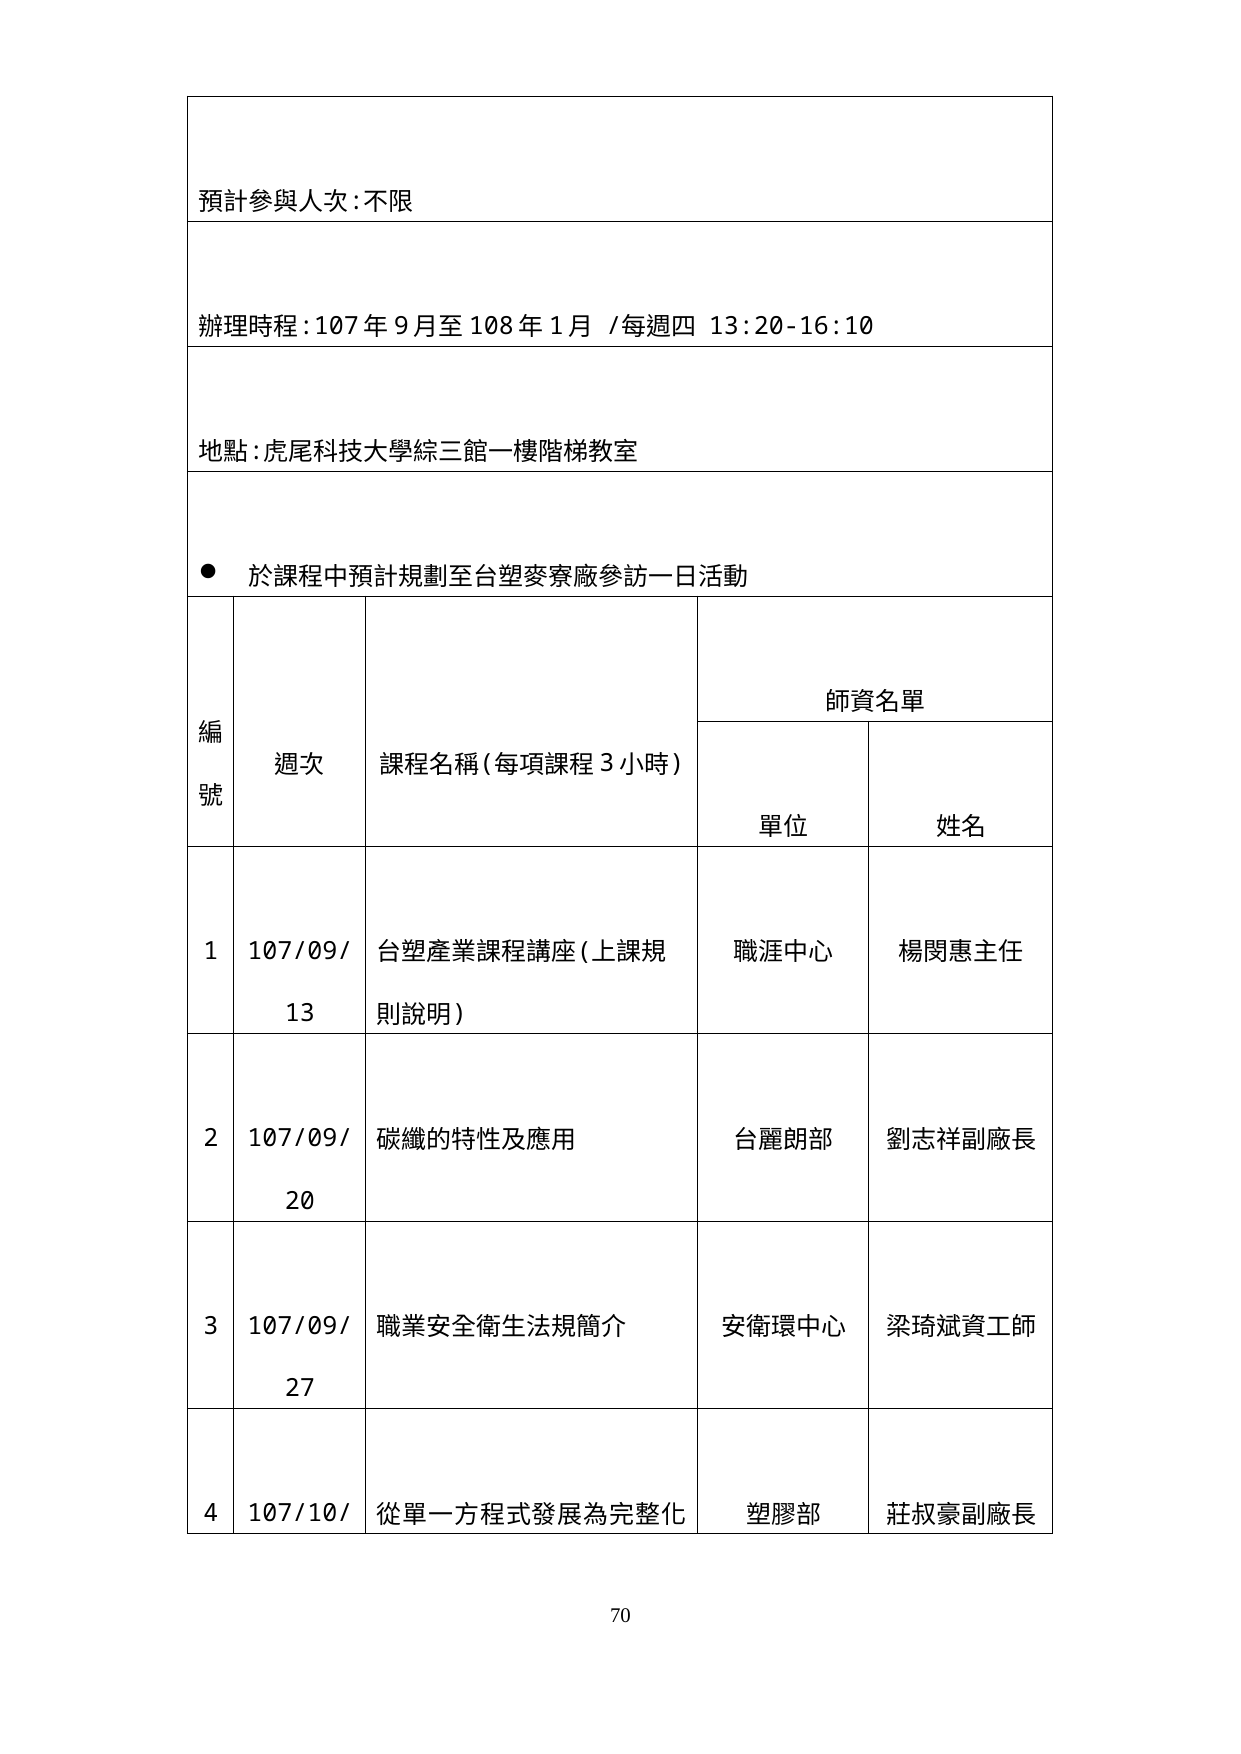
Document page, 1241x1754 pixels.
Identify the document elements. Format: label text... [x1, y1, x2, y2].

table_cell 107/09/13 [234, 847, 365, 1033]
table_cell 劉志祥副廠長 [869, 1034, 1052, 1221]
table_cell 從單一方程式發展為完整化 [366, 1409, 697, 1533]
table_cell 辦理時程:107年9月至108年1月 /每週四 13:20-16:10 [188, 222, 1052, 346]
table_cell 師資名單 [698, 597, 1052, 721]
table_cell 編號 [188, 597, 233, 846]
table_cell 莊叔豪副廠長 [869, 1409, 1052, 1533]
table_cell 安衛環中心 [698, 1222, 868, 1408]
table_cell 107/09/27 [234, 1222, 365, 1408]
table_cell 台塑產業課程講座(上課規則說明) [366, 847, 697, 1033]
table_cell 週次 [234, 597, 365, 846]
table_cell 課程名稱(每項課程3小時) [366, 597, 697, 846]
table_cell 台麗朗部 [698, 1034, 868, 1221]
table_cell 職業安全衛生法規簡介 [366, 1222, 697, 1408]
table_cell 塑膠部 [698, 1409, 868, 1533]
table_cell 107/09/20 [234, 1034, 365, 1221]
table_cell 單位 [698, 722, 868, 846]
table_cell 4 [188, 1409, 233, 1533]
table_cell 楊閔惠主任 [869, 847, 1052, 1033]
table_cell 3 [188, 1222, 233, 1408]
table_cell 預計參與人次:不限 [188, 97, 1052, 221]
table_cell 姓名 [869, 722, 1052, 846]
table_cell 碳纖的特性及應用 [366, 1034, 697, 1221]
table_cell 職涯中心 [698, 847, 868, 1033]
table_cell 2 [188, 1034, 233, 1221]
table_cell 地點:虎尾科技大學綜三館一樓階梯教室 [188, 347, 1052, 471]
table_cell 於課程中預計規劃至台塑麥寮廠參訪一日活動 [188, 472, 1052, 596]
table_cell 1 [188, 847, 233, 1033]
table_cell 107/10/ [234, 1409, 365, 1533]
table_cell 梁琦斌資工師 [869, 1222, 1052, 1408]
